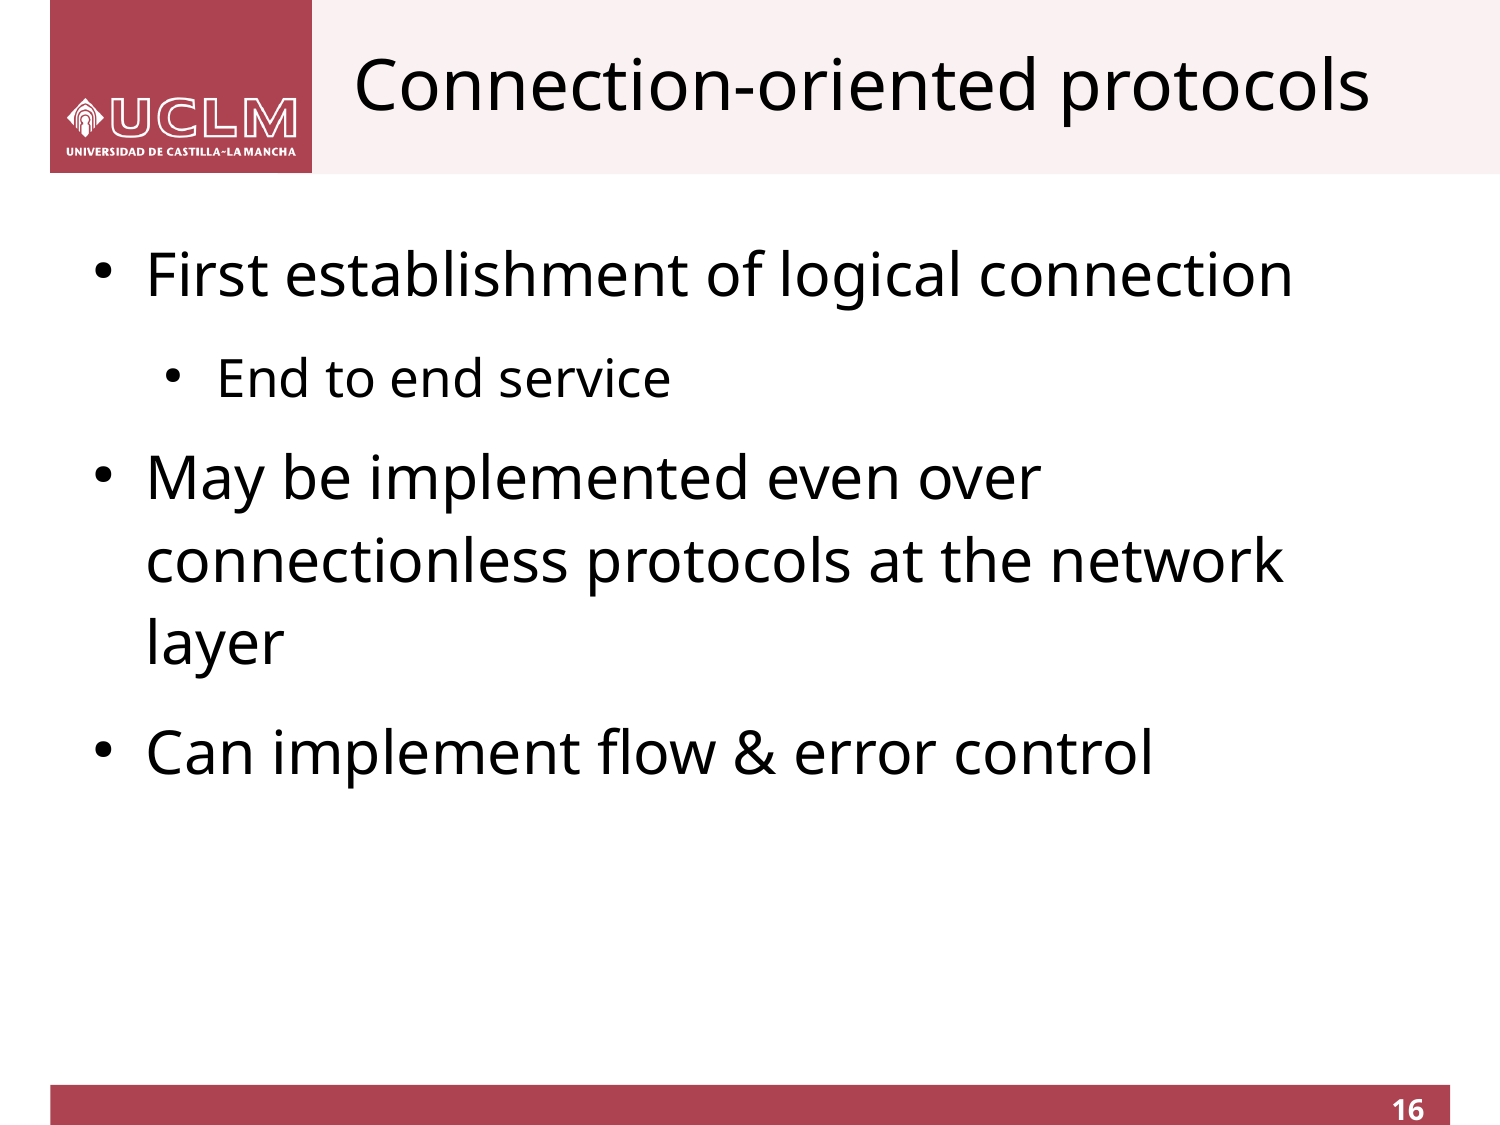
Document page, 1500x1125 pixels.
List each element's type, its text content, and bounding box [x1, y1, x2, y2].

list First establishment of logical connection End to end service May be implemented even over connectionless protocols at the network layer Can implement flow & error control [74, 231, 1425, 884]
title Connection-oriented protocols [353, 6, 1425, 168]
picture [50, 0, 312, 173]
